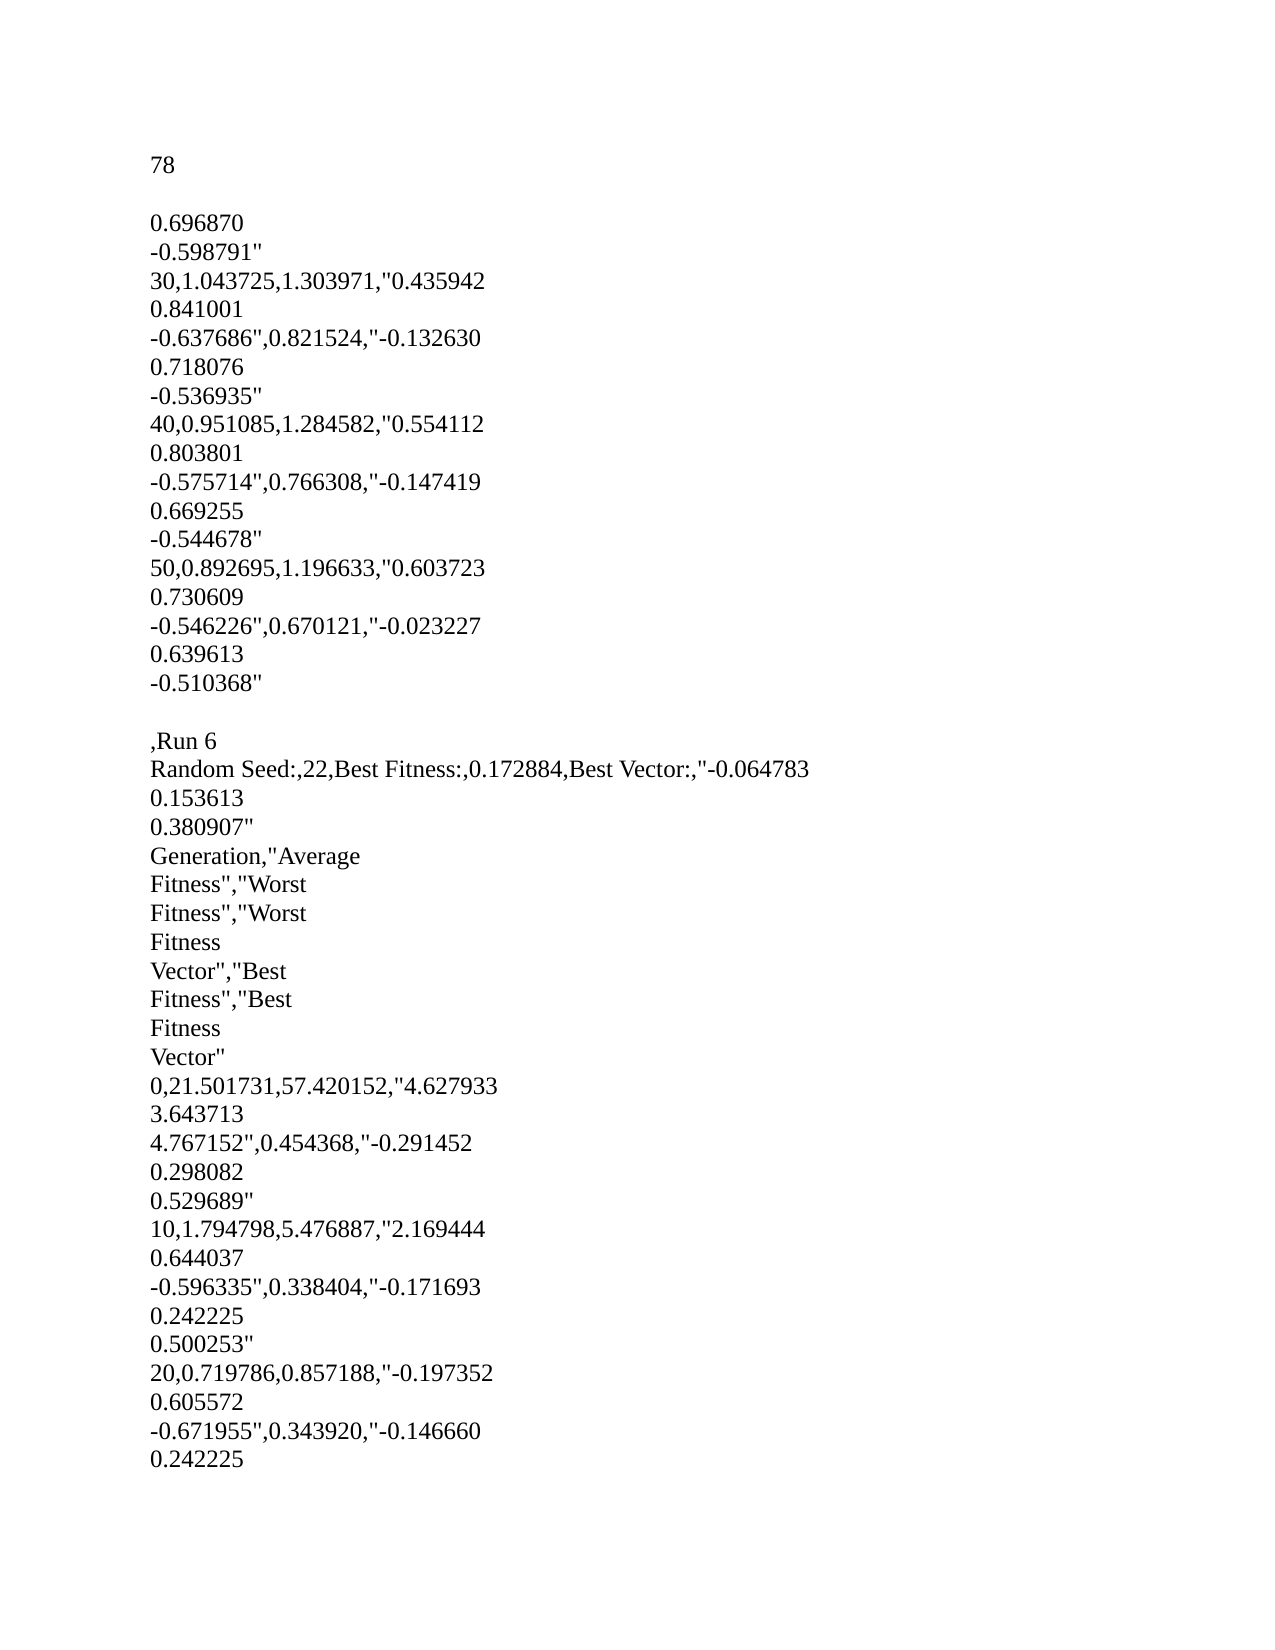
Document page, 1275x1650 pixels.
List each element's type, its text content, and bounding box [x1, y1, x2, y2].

text 0.639613 [150, 639, 1125, 668]
text 40,0.951085,1.284582,"0.554112 [150, 409, 1125, 438]
text 0.298082 [150, 1157, 1125, 1186]
text Random Seed:,22,Best Fitness:,0.172884,Best Vector:,"-0.064783 [150, 754, 1125, 783]
text 4.767152",0.454368,"-0.291452 [150, 1128, 1125, 1157]
text 0.500253" [150, 1329, 1125, 1358]
text 0.242225 [150, 1301, 1125, 1329]
text 30,1.043725,1.303971,"0.435942 [150, 266, 1125, 294]
text Fitness","Best [150, 984, 1125, 1013]
text 0.242225 [150, 1444, 1125, 1473]
text 0.841001 [150, 294, 1125, 323]
text 0.644037 [150, 1243, 1125, 1272]
text 10,1.794798,5.476887,"2.169444 [150, 1214, 1125, 1243]
text -0.596335",0.338404,"-0.171693 [150, 1272, 1125, 1301]
text 0,21.501731,57.420152,"4.627933 [150, 1071, 1125, 1099]
text Vector" [150, 1042, 1125, 1071]
text Fitness [150, 927, 1125, 956]
text 50,0.892695,1.196633,"0.603723 [150, 553, 1125, 582]
text -0.510368" [150, 668, 1125, 697]
text Fitness","Worst [150, 869, 1125, 898]
text -0.575714",0.766308,"-0.147419 [150, 467, 1125, 496]
text -0.671955",0.343920,"-0.146660 [150, 1416, 1125, 1444]
text -0.637686",0.821524,"-0.132630 [150, 323, 1125, 352]
text 0.605572 [150, 1387, 1125, 1416]
text 0.803801 [150, 438, 1125, 467]
text 0.380907" [150, 812, 1125, 841]
text 0.696870 [150, 208, 1125, 237]
text 3.643713 [150, 1099, 1125, 1128]
text -0.544678" [150, 524, 1125, 553]
text 20,0.719786,0.857188,"-0.197352 [150, 1358, 1125, 1387]
text 0.718076 [150, 352, 1125, 381]
text 0.529689" [150, 1186, 1125, 1214]
text Fitness [150, 1013, 1125, 1042]
text 0.153613 [150, 783, 1125, 812]
text Vector","Best [150, 956, 1125, 984]
text ,Run 6 [150, 726, 1125, 754]
text 0.669255 [150, 496, 1125, 524]
text -0.598791" [150, 237, 1125, 266]
text 0.730609 [150, 582, 1125, 611]
text Fitness","Worst [150, 898, 1125, 927]
text Generation,"Average [150, 841, 1125, 869]
text -0.536935" [150, 381, 1125, 409]
text -0.546226",0.670121,"-0.023227 [150, 611, 1125, 639]
